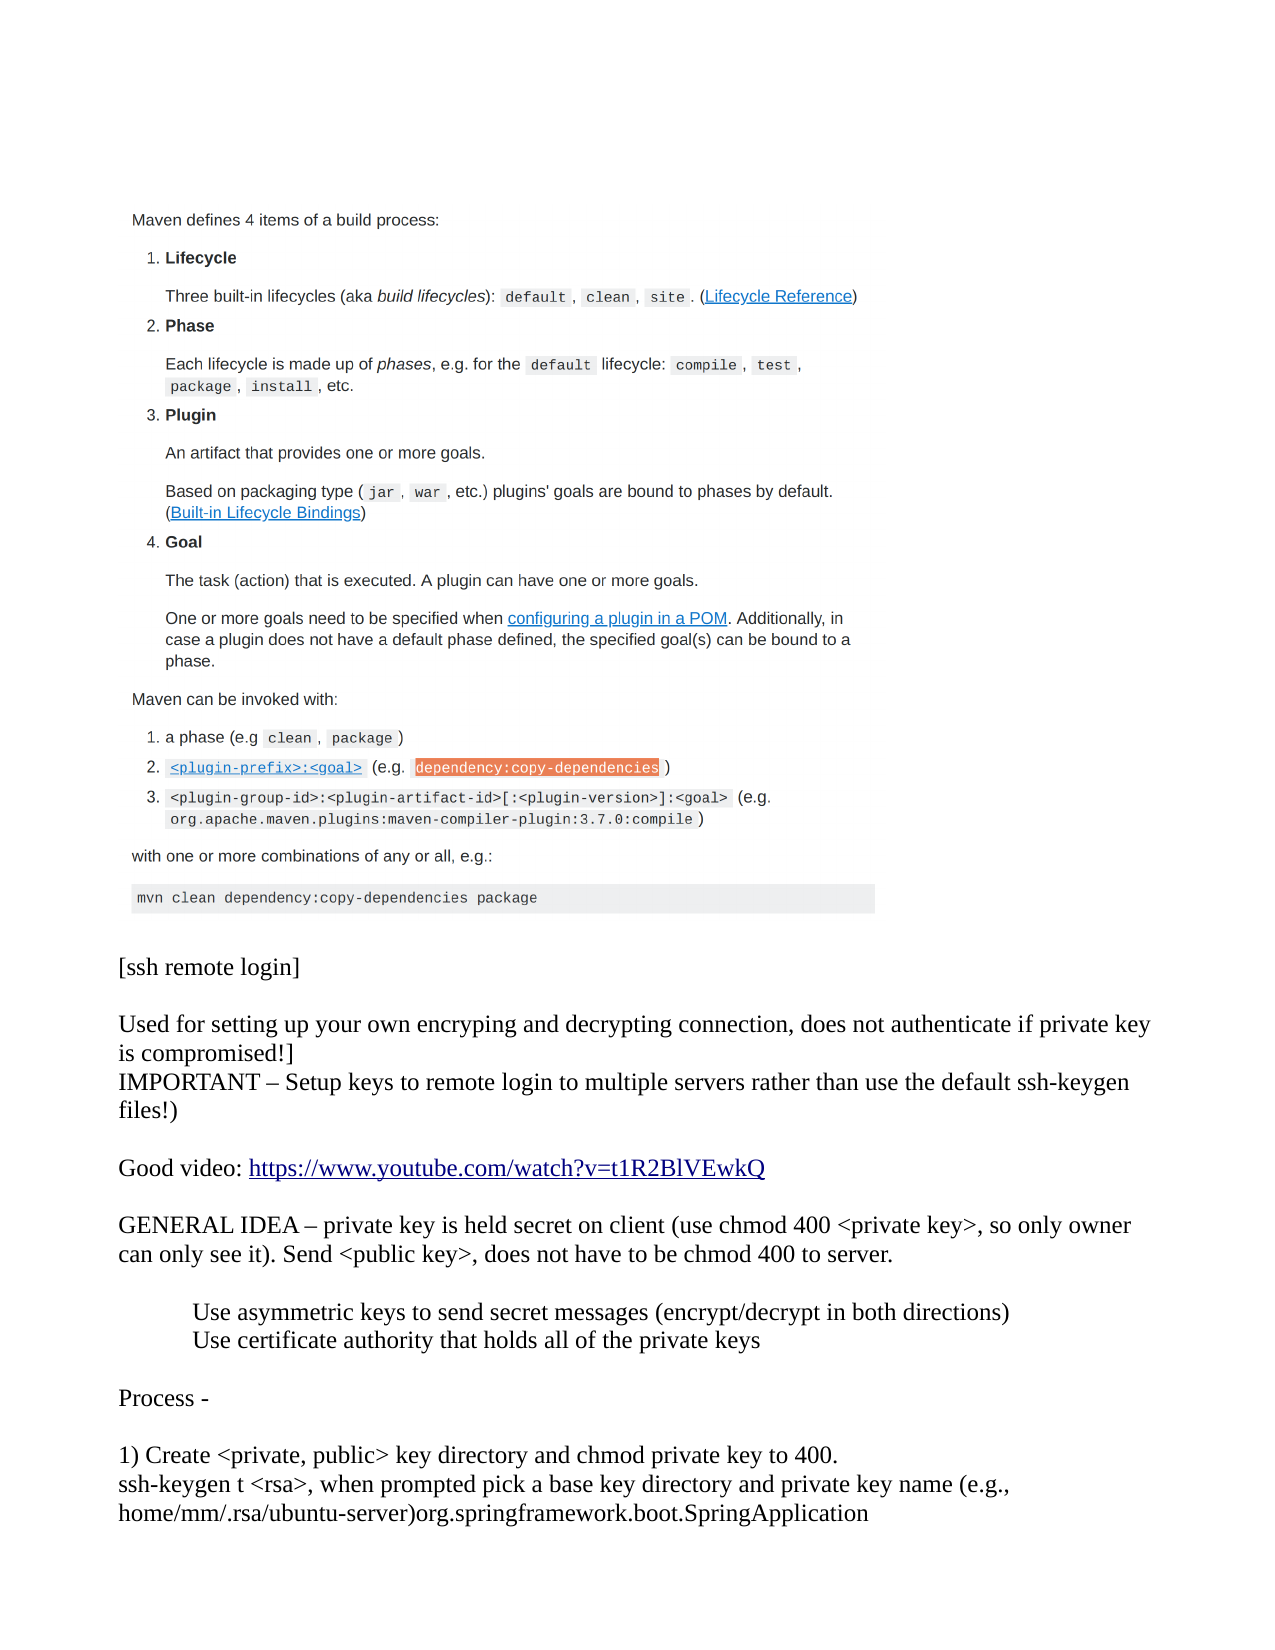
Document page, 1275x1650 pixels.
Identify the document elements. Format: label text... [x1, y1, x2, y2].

text [ssh remote login] [118, 952, 1157, 981]
text Process - [118, 1383, 1157, 1412]
text Used for setting up your own encryping and decrypting connection, does not authenticate if private key is compromised!] [118, 1009, 1157, 1067]
picture [118, 204, 887, 921]
text GENERAL IDEA – private key is held secret on client (use chmod 400 <private key>, so only owner can only see it). Send <public key>, does not have to be chmod 400 to server. [118, 1211, 1157, 1268]
text IMPORTANT – Setup keys to remote login to multiple servers rather than use the default ssh-keygen files!) [118, 1067, 1157, 1124]
text Use asymmetric keys to send secret messages (encrypt/decrypt in both directions) [118, 1297, 1157, 1326]
text 1) Create <private, public> key directory and chmod private key to 400. [118, 1441, 1157, 1469]
text Good video: https://www.youtube.com/watch?v=t1R2BlVEwkQ [118, 1153, 1157, 1182]
text ssh-keygen t <rsa>, when prompted pick a base key directory and private key name (e.g., home/mm/.rsa/ubuntu-server)org.springframework.boot.SpringApplication [118, 1469, 1157, 1527]
text Use certificate authority that holds all of the private keys [118, 1326, 1157, 1354]
